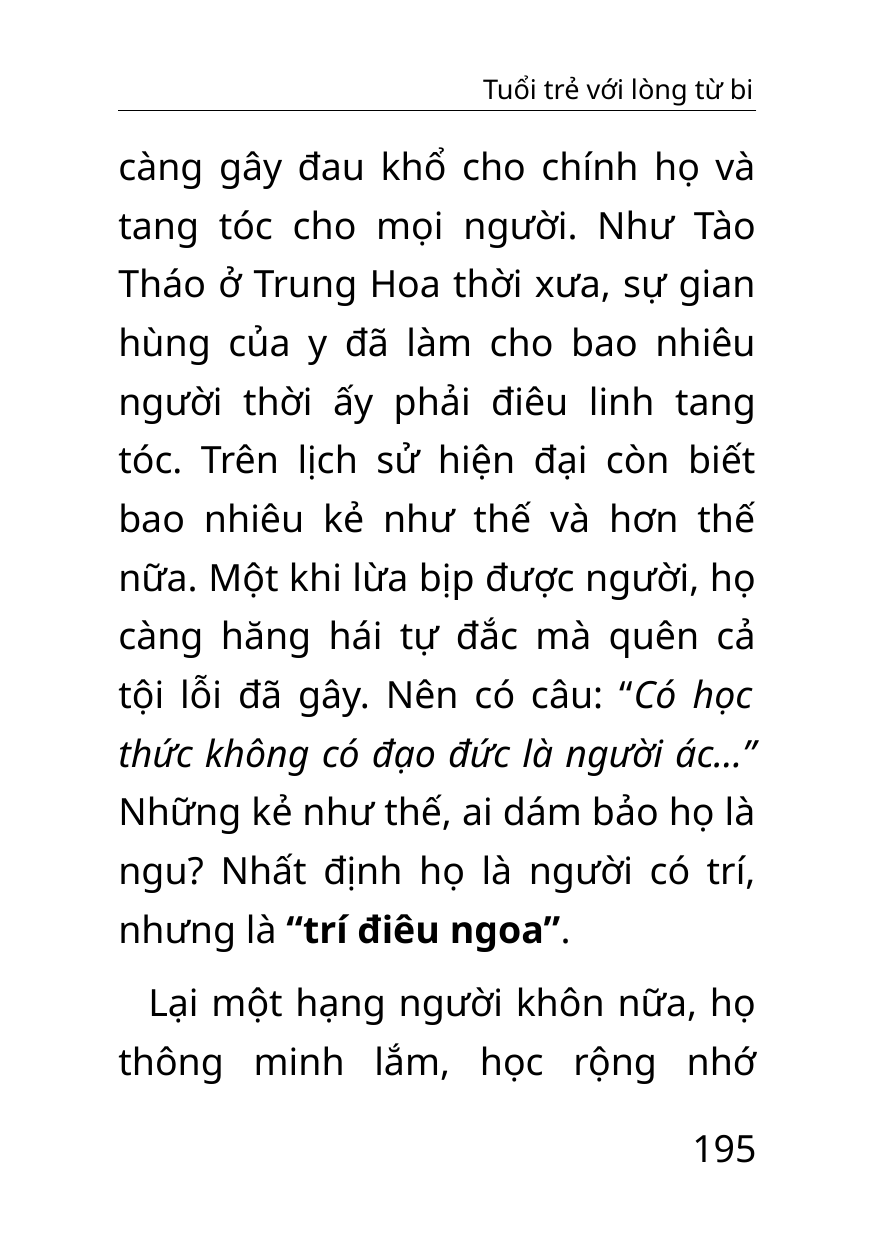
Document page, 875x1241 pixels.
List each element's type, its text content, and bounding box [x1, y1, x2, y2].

text Lại một hạng người khôn nữa, họ thông minh lắm, học rộng nhớ [118, 976, 756, 1086]
text càng gây đau khổ cho chính họ và tang tóc cho mọi người. Như Tào Tháo ở Trung Hoa thời xưa, sự gian hùng của y đã làm cho bao nhiêu người thời ấy phải điêu linh tang tóc. Trên lịch sử hiện đại còn biết bao nhiêu kẻ như thế và hơn thế nữa. Một khi lừa bịp được người, họ càng hăng hái tự đắc mà quên cả tội lỗi đã gây. Nên có câu: “Có học thức không có đạo đức là người ác…” Những kẻ như thế, ai dám bảo họ là ngu? Nhất định họ là người có trí, nhưng là “trí điêu ngoa”. [118, 141, 756, 954]
